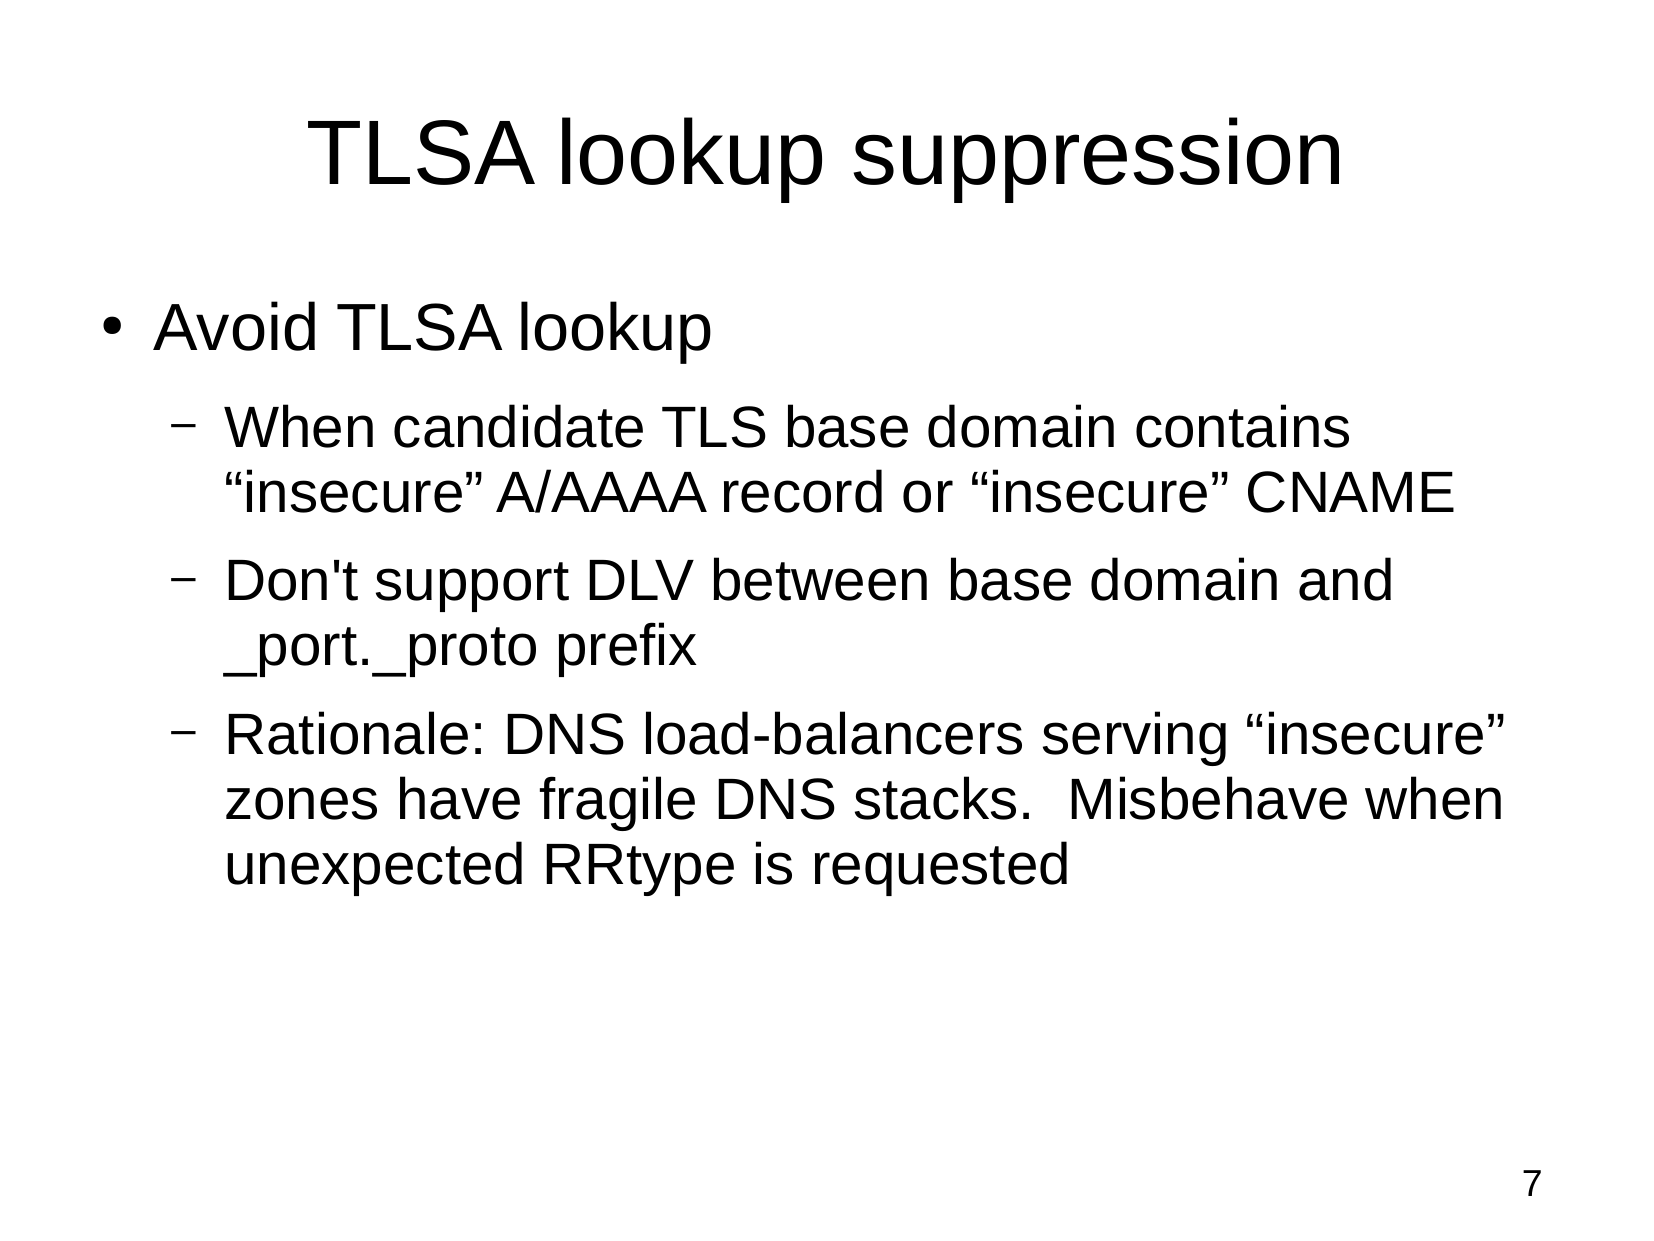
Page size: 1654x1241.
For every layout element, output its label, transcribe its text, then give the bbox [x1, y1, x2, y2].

text_box [1507, 1155, 1654, 1226]
list Avoid TLSA lookup When candidate TLS base domain contains “insecure” A/AAAA record or “insecure” CNAME Don't support DLV between base domain and _port._proto prefix Rationale: DNS load-balancers serving “insecure” zones have fragile DNS stacks. Misbehave when unexpected RRtype is requested [82, 290, 1571, 1201]
title TLSA lookup suppression [82, 49, 1571, 257]
